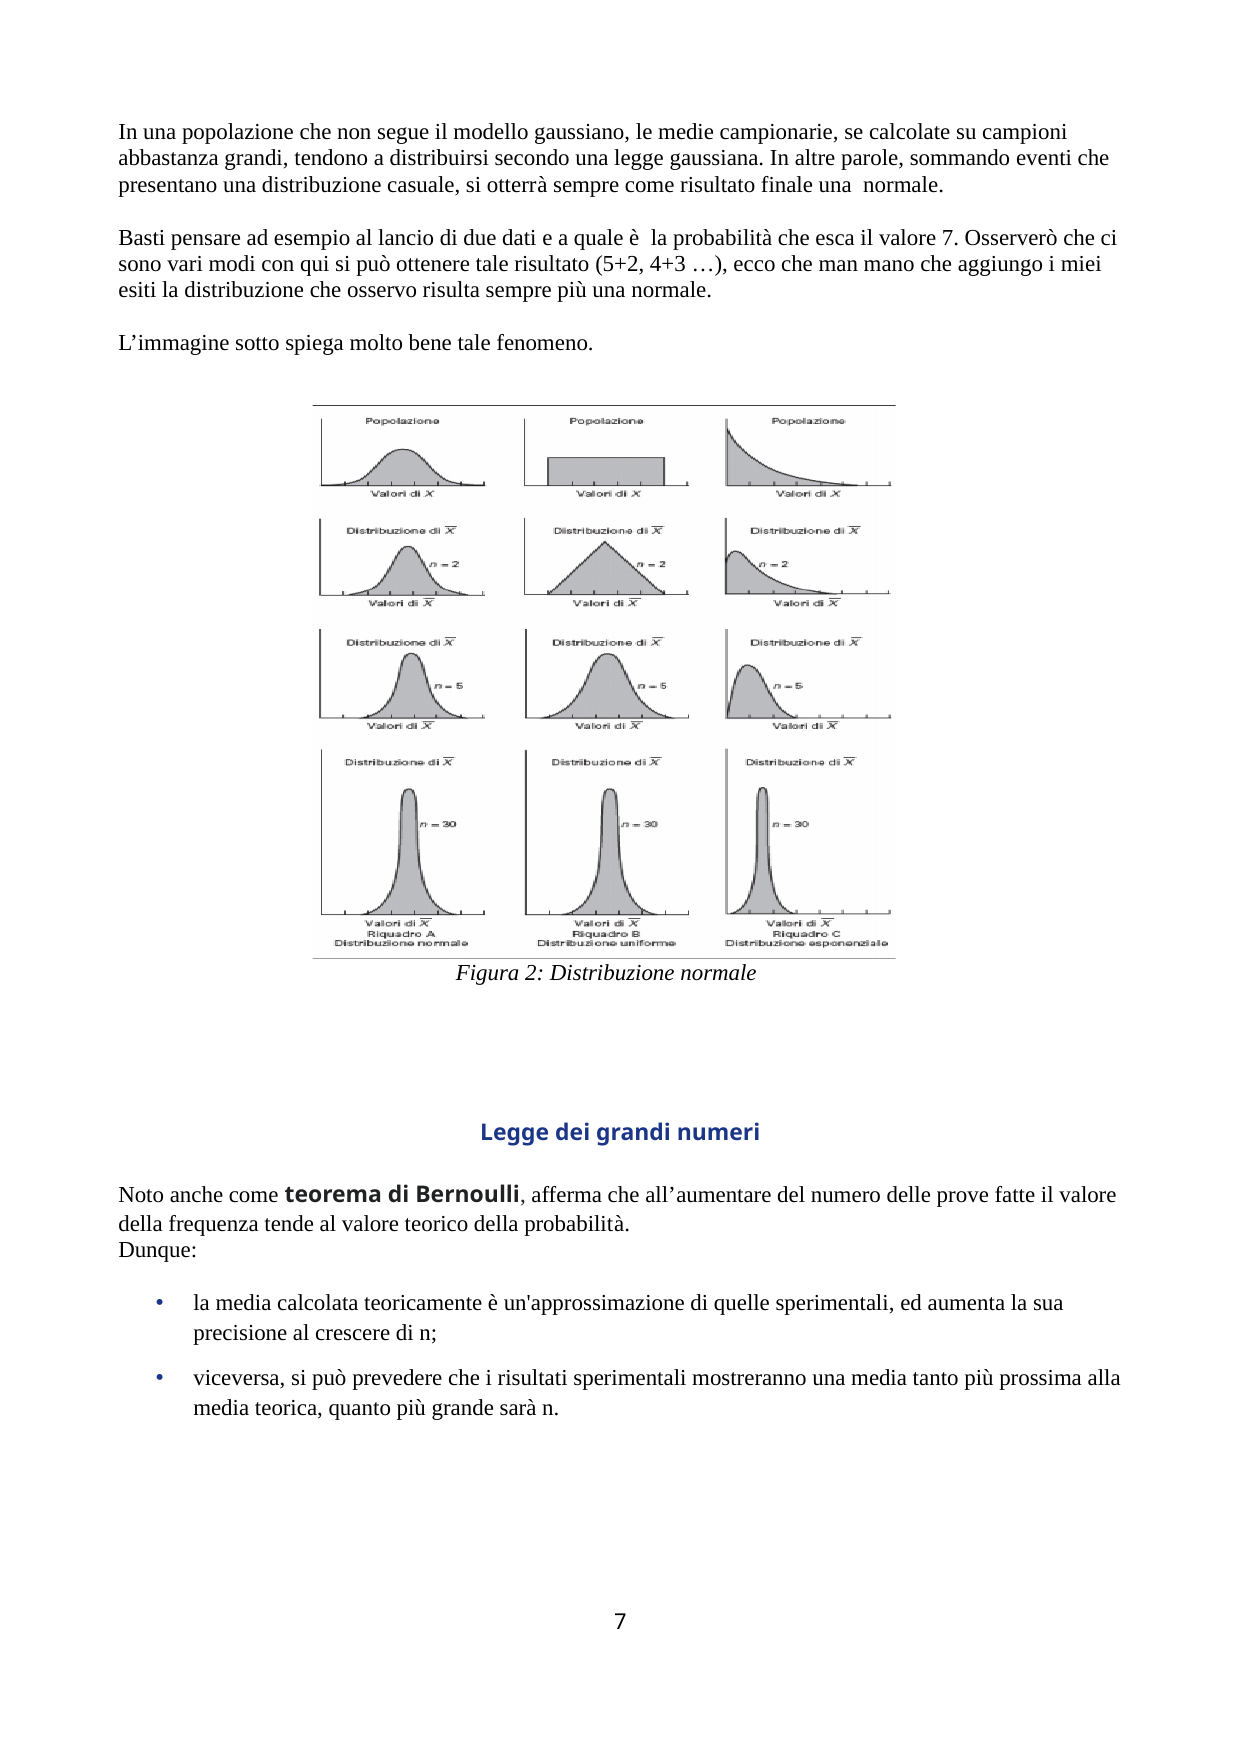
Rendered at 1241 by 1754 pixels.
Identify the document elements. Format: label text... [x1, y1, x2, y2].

list viceversa, si può prevedere che i risultati sperimentali mostreranno una media tanto più prossima alla media teorica, quanto più grande sarà n. [156, 1364, 1122, 1420]
picture [312, 405, 896, 959]
text In una popolazione che non segue il modello gaussiano, le medie campionarie, se calcolate su campioni abbastanza grandi, tendono a distribuirsi secondo una legge gaussiana. In altre parole, sommando eventi che presentano una distribuzione casuale, si otterrà sempre come risultato finale una normale. [118, 118, 1122, 197]
text Basti pensare ad esempio al lancio di due dati e a quale è la probabilità che esca il valore 7. Osserverò che ci sono vari modi con qui si può ottenere tale risultato (5+2, 4+3 …), ecco che man mano che aggiungo i miei esiti la distribuzione che osservo risulta sempre più una normale. [118, 223, 1122, 303]
text L’immagine sotto spiega molto bene tale fenomeno. [118, 329, 1122, 355]
text Noto anche come teorema di Bernoulli, afferma che all’aumentare del numero delle prove fatte il valore della frequenza tende al valore teorico della probabilità. [118, 1178, 1122, 1236]
text Dunque: [118, 1236, 1122, 1262]
list la media calcolata teoricamente è un'approssimazione di quelle sperimentali, ed aumenta la sua precisione al crescere di n; [156, 1289, 1122, 1345]
text Legge dei grandi numeri [118, 1116, 1122, 1147]
text Figura 2: Distribuzione normale [313, 959, 908, 985]
